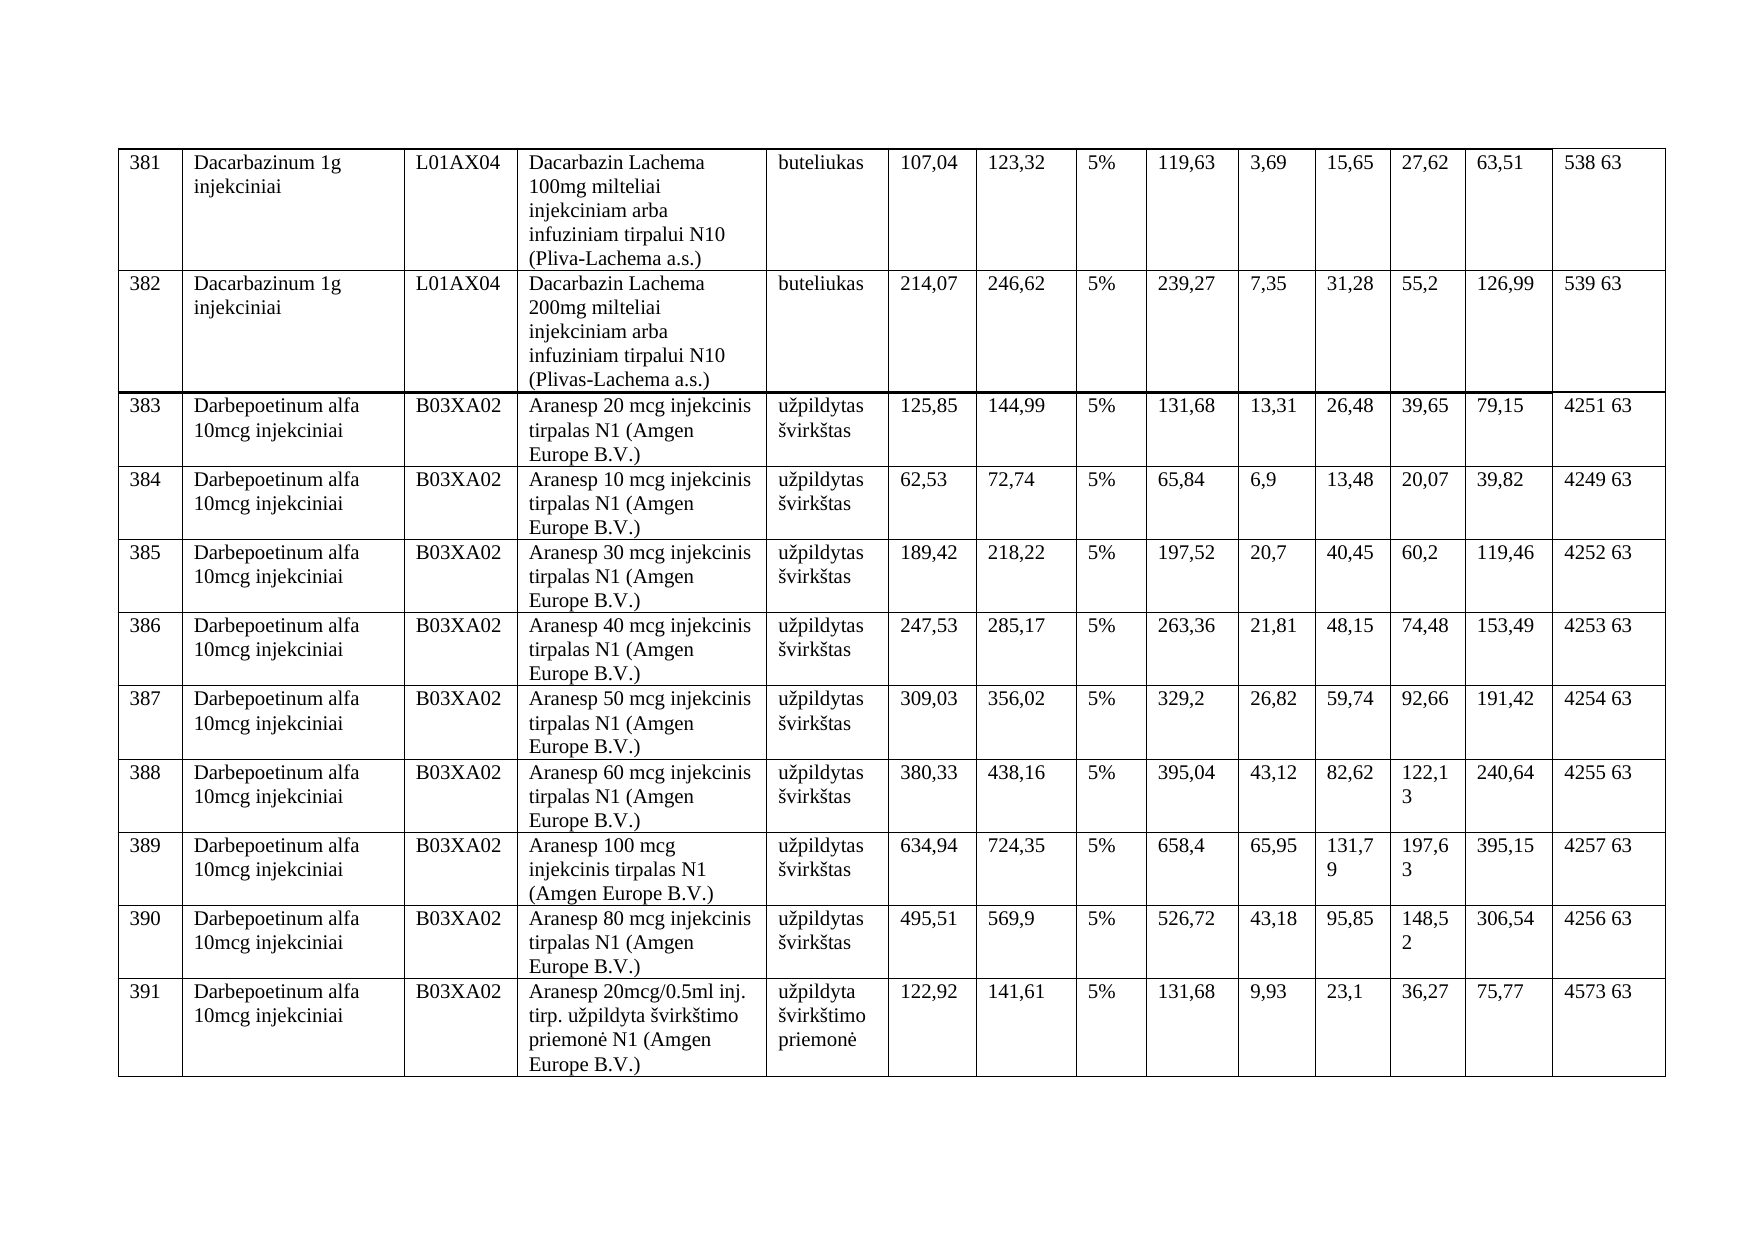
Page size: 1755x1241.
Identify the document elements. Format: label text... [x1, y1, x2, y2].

table_cell 95,85 [1316, 906, 1390, 978]
table_cell 538 63 [1553, 149, 1665, 270]
table_cell Dacarbazinum 1g injekciniai [183, 150, 404, 270]
table_cell 43,18 [1239, 906, 1315, 978]
table_cell 285,17 [977, 613, 1076, 685]
table_cell 495,51 [889, 906, 976, 978]
table_cell 5% [1077, 613, 1146, 685]
table_cell 6,9 [1239, 467, 1315, 539]
table_cell 20,7 [1239, 540, 1315, 612]
table_cell 384 [119, 467, 182, 539]
table_cell 26,82 [1239, 686, 1315, 758]
table_cell 60,2 [1391, 540, 1465, 612]
table_cell 391 [119, 979, 182, 1076]
table_cell užpildytas švirkštas [767, 686, 888, 758]
table_cell B03XA02 [405, 540, 517, 612]
table_cell B03XA02 [405, 394, 517, 466]
table_cell 189,42 [889, 540, 976, 612]
table_cell 329,2 [1147, 686, 1238, 758]
table_cell Aranesp 10 mcg injekcinis tirpalas N1 (Amgen Europe B.V.) [518, 467, 766, 539]
table_cell 65,84 [1147, 467, 1238, 539]
table_cell L01AX04 [405, 271, 517, 391]
table_cell 125,85 [889, 394, 976, 466]
table_cell 23,1 [1316, 979, 1390, 1076]
table_cell 5% [1077, 833, 1146, 905]
table_cell B03XA02 [405, 467, 517, 539]
table_cell Darbepoetinum alfa 10mcg injekciniai [183, 906, 404, 978]
table_cell 5% [1077, 540, 1146, 612]
table_cell 390 [119, 906, 182, 978]
table_cell 724,35 [977, 833, 1076, 905]
table_cell 15,65 [1316, 150, 1390, 270]
table_cell B03XA02 [405, 979, 517, 1076]
table_cell 240,64 [1466, 760, 1552, 832]
table_cell Aranesp 100 mcg injekcinis tirpalas N1 (Amgen Europe B.V.) [518, 833, 766, 905]
table_cell 382 [119, 271, 182, 391]
table_cell 131,68 [1147, 394, 1238, 466]
table_cell užpildytas švirkštas [767, 467, 888, 539]
table_cell 380,33 [889, 760, 976, 832]
table_cell B03XA02 [405, 833, 517, 905]
table_cell B03XA02 [405, 906, 517, 978]
table_cell 39,82 [1466, 467, 1552, 539]
table_cell 26,48 [1316, 394, 1390, 466]
table_cell 21,81 [1239, 613, 1315, 685]
table_cell 309,03 [889, 686, 976, 758]
table_cell 569,9 [977, 906, 1076, 978]
table_cell 5% [1077, 906, 1146, 978]
table_cell 5% [1077, 467, 1146, 539]
table_cell 119,63 [1147, 150, 1238, 270]
table_cell 4257 63 [1553, 833, 1665, 905]
table_cell 191,42 [1466, 686, 1552, 758]
table_cell 438,16 [977, 760, 1076, 832]
table_cell Darbepoetinum alfa 10mcg injekciniai [183, 467, 404, 539]
table_cell 141,61 [977, 979, 1076, 1076]
table_cell 387 [119, 686, 182, 758]
table_cell 144,99 [977, 394, 1076, 466]
table_cell 31,28 [1316, 271, 1390, 391]
table_cell Darbepoetinum alfa 10mcg injekciniai [183, 394, 404, 466]
table_cell 74,48 [1391, 613, 1465, 685]
table_cell 526,72 [1147, 906, 1238, 978]
table_cell Aranesp 40 mcg injekcinis tirpalas N1 (Amgen Europe B.V.) [518, 613, 766, 685]
table_cell Darbepoetinum alfa 10mcg injekciniai [183, 613, 404, 685]
table_cell 65,95 [1239, 833, 1315, 905]
table_cell užpildyta švirkštimo priemonė [767, 979, 888, 1076]
table_cell 3,69 [1239, 150, 1315, 270]
table_cell L01AX04 [405, 150, 517, 270]
table_cell 4573 63 [1553, 979, 1665, 1076]
table_cell 4249 63 [1553, 467, 1665, 539]
table_cell 5% [1077, 394, 1146, 466]
table_cell 218,22 [977, 540, 1076, 612]
table_cell Dacarbazin Lachema 200mg milteliai injekciniam arba infuziniam tirpalui N10 (Plivas-Lachema a.s.) [518, 271, 766, 391]
table_cell 4252 63 [1553, 540, 1665, 612]
table_cell Aranesp 80 mcg injekcinis tirpalas N1 (Amgen Europe B.V.) [518, 906, 766, 978]
table_cell 4256 63 [1553, 906, 1665, 978]
table_cell 5% [1077, 686, 1146, 758]
table_cell 122,92 [889, 979, 976, 1076]
table_cell 59,74 [1316, 686, 1390, 758]
table_cell 126,99 [1466, 271, 1552, 391]
table_cell 5% [1077, 760, 1146, 832]
table_cell 4255 63 [1553, 760, 1665, 832]
table_cell 658,4 [1147, 833, 1238, 905]
table_cell 247,53 [889, 613, 976, 685]
table_cell užpildytas švirkštas [767, 760, 888, 832]
table_cell 13,31 [1239, 394, 1315, 466]
table_cell 48,15 [1316, 613, 1390, 685]
table_cell Dacarbazinum 1g injekciniai [183, 271, 404, 391]
table_cell 263,36 [1147, 613, 1238, 685]
table_cell Darbepoetinum alfa 10mcg injekciniai [183, 979, 404, 1076]
table_cell 72,74 [977, 467, 1076, 539]
table_cell užpildytas švirkštas [767, 833, 888, 905]
table_cell 197,52 [1147, 540, 1238, 612]
table_cell buteliukas [767, 271, 888, 391]
table_cell 82,62 [1316, 760, 1390, 832]
table_cell 388 [119, 760, 182, 832]
table_cell 197,63 [1391, 833, 1465, 905]
table_cell 62,53 [889, 467, 976, 539]
table_cell Dacarbazin Lachema 100mg milteliai injekciniam arba infuziniam tirpalui N10 (Pliva-Lachema a.s.) [518, 150, 766, 270]
table_cell Darbepoetinum alfa 10mcg injekciniai [183, 686, 404, 758]
table_cell 123,32 [977, 150, 1076, 270]
table_cell 13,48 [1316, 467, 1390, 539]
table_cell 7,35 [1239, 271, 1315, 391]
table_cell Darbepoetinum alfa 10mcg injekciniai [183, 833, 404, 905]
table_cell 4251 63 [1553, 393, 1665, 466]
table_cell 395,04 [1147, 760, 1238, 832]
table_cell 92,66 [1391, 686, 1465, 758]
table_cell B03XA02 [405, 760, 517, 832]
table_cell 9,93 [1239, 979, 1315, 1076]
table_cell 634,94 [889, 833, 976, 905]
table_cell 389 [119, 833, 182, 905]
table_cell užpildytas švirkštas [767, 613, 888, 685]
table_cell 395,15 [1466, 833, 1552, 905]
table_cell buteliukas [767, 150, 888, 270]
table_cell Aranesp 50 mcg injekcinis tirpalas N1 (Amgen Europe B.V.) [518, 686, 766, 758]
table_cell Aranesp 20mcg/0.5ml inj. tirp. užpildyta švirkštimo priemonė N1 (Amgen Europe B.V.) [518, 979, 766, 1076]
table_cell Aranesp 60 mcg injekcinis tirpalas N1 (Amgen Europe B.V.) [518, 760, 766, 832]
table_cell 4254 63 [1553, 686, 1665, 758]
table_cell 5% [1077, 271, 1146, 391]
table_cell B03XA02 [405, 613, 517, 685]
table_cell 107,04 [889, 150, 976, 270]
table_cell 386 [119, 613, 182, 685]
table_cell 246,62 [977, 271, 1076, 391]
table_cell 122,13 [1391, 760, 1465, 832]
table_cell 383 [119, 394, 182, 466]
table_cell 214,07 [889, 271, 976, 391]
table_cell užpildytas švirkštas [767, 540, 888, 612]
table_cell 539 63 [1553, 271, 1665, 391]
table_cell Aranesp 20 mcg injekcinis tirpalas N1 (Amgen Europe B.V.) [518, 394, 766, 466]
table_cell B03XA02 [405, 686, 517, 758]
table_cell 43,12 [1239, 760, 1315, 832]
table_cell 79,15 [1466, 394, 1552, 466]
table_cell 153,49 [1466, 613, 1552, 685]
table_cell Darbepoetinum alfa 10mcg injekciniai [183, 540, 404, 612]
table_cell 63,51 [1466, 150, 1552, 270]
table_cell Darbepoetinum alfa 10mcg injekciniai [183, 760, 404, 832]
table_cell 356,02 [977, 686, 1076, 758]
table_cell 131,79 [1316, 833, 1390, 905]
table_cell 4253 63 [1553, 613, 1665, 685]
table_cell 381 [119, 150, 182, 270]
table_cell Aranesp 30 mcg injekcinis tirpalas N1 (Amgen Europe B.V.) [518, 540, 766, 612]
table_cell 385 [119, 540, 182, 612]
table_cell 148,52 [1391, 906, 1465, 978]
table_cell 55,2 [1391, 271, 1465, 391]
table_cell 5% [1077, 150, 1146, 270]
table_cell 36,27 [1391, 979, 1465, 1076]
table_cell užpildytas švirkštas [767, 906, 888, 978]
table_cell 5% [1077, 979, 1146, 1076]
table_cell 306,54 [1466, 906, 1552, 978]
table_cell 119,46 [1466, 540, 1552, 612]
table_cell 27,62 [1391, 150, 1465, 270]
table_cell užpildytas švirkštas [767, 394, 888, 466]
table_cell 75,77 [1466, 979, 1552, 1076]
table_cell 40,45 [1316, 540, 1390, 612]
table_cell 239,27 [1147, 271, 1238, 391]
table_cell 131,68 [1147, 979, 1238, 1076]
table_cell 39,65 [1391, 394, 1465, 466]
table_cell 20,07 [1391, 467, 1465, 539]
